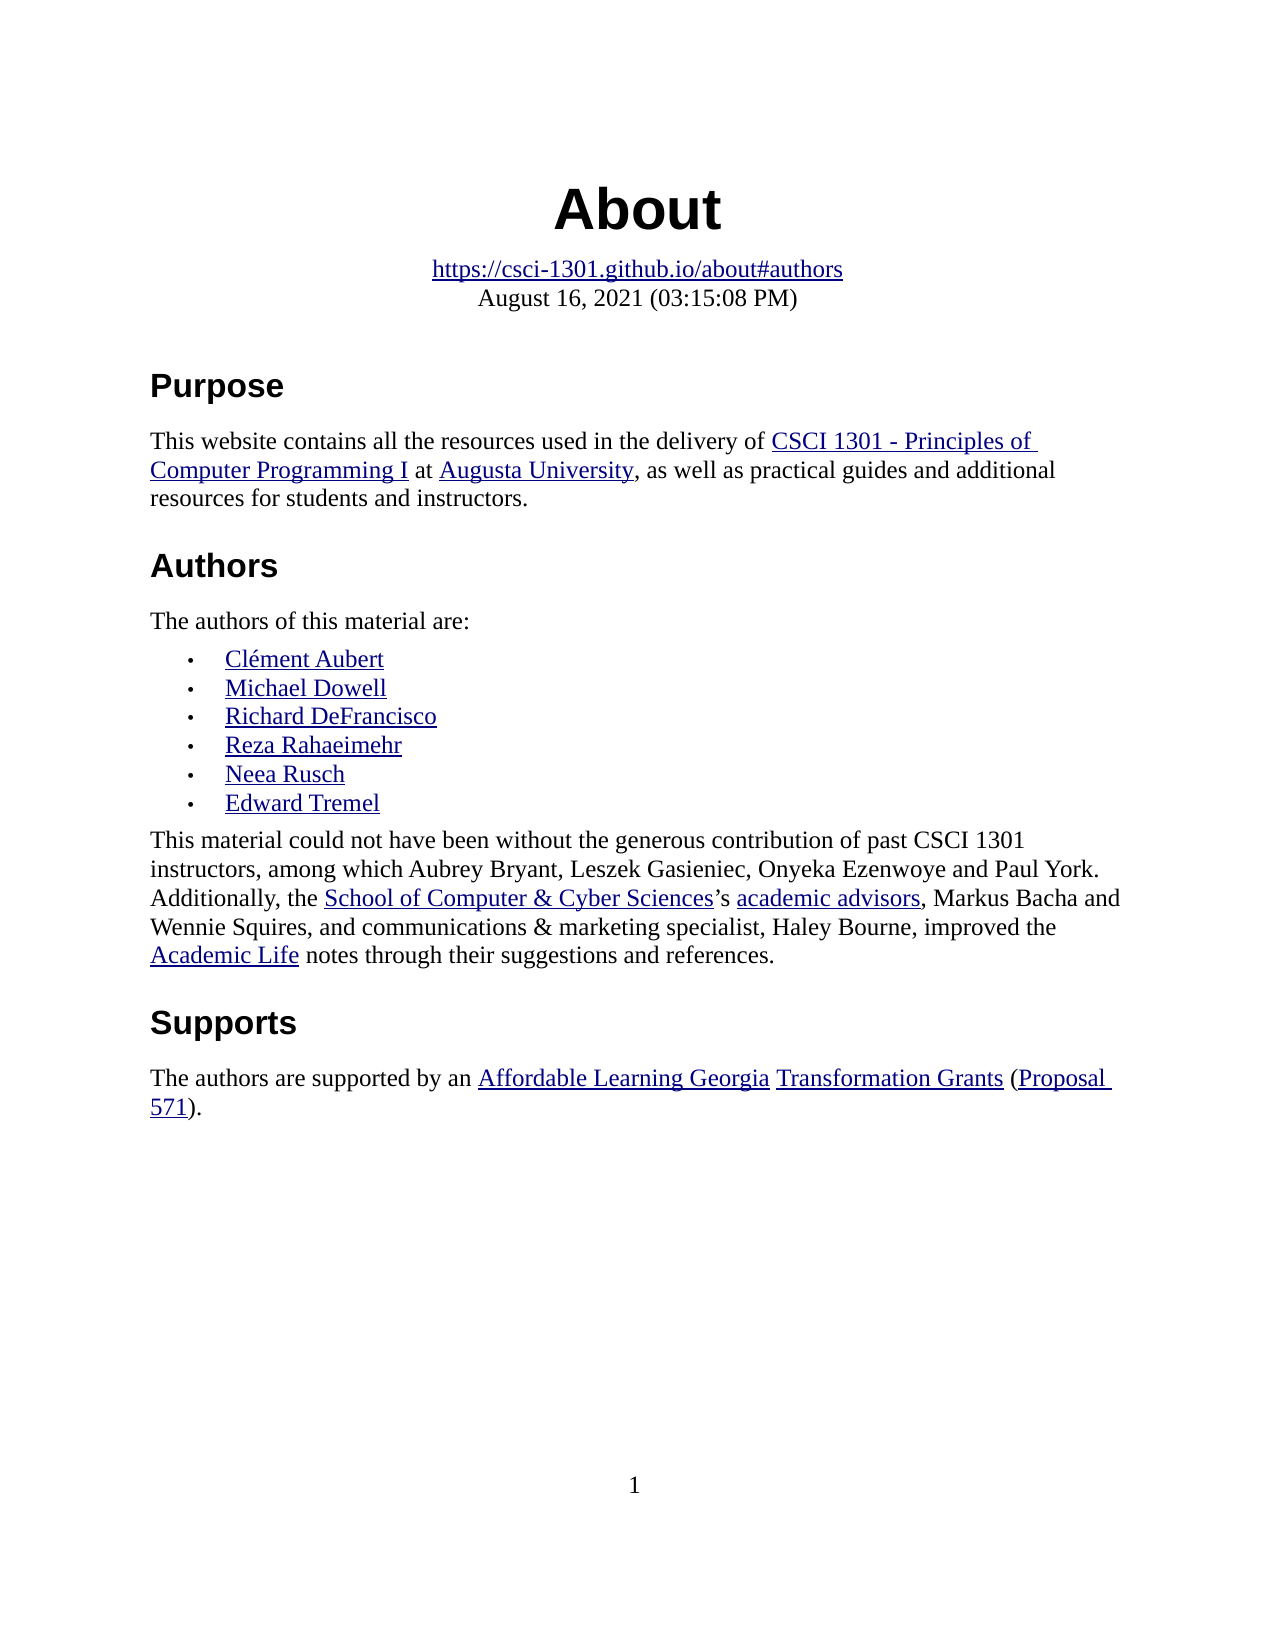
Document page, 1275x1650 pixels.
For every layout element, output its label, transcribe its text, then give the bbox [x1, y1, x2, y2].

subtitle Purpose [150, 366, 1125, 404]
list Richard DeFrancisco [187, 701, 1125, 730]
text This website contains all the resources used in the delivery of CSCI 1301 - Principles of Computer Programming I at Augusta University, as well as practical guides and additional resources for students and instructors. [150, 426, 1125, 512]
list Clément Aubert [187, 644, 1125, 673]
list Neea Rusch [187, 759, 1125, 788]
list Edward Tremel [187, 788, 1125, 816]
text The authors of this material are: [150, 606, 1125, 635]
list Michael Dowell [187, 673, 1125, 701]
text This material could not have been without the generous contribution of past CSCI 1301 instructors, among which Aubrey Bryant, Leszek Gasieniec, Onyeka Ezenwoye and Paul York. Additionally, the School of Computer & Cyber Sciences’s academic advisors, Markus Bacha and Wennie Squires, and communications & marketing specialist, Haley Bourne, improved the Academic Life notes through their suggestions and references. [150, 825, 1125, 969]
list Reza Rahaeimehr [187, 730, 1125, 759]
subtitle Authors [150, 546, 1125, 585]
text https://csci-1301.github.io/about#authors [150, 254, 1125, 283]
subtitle Supports [150, 1003, 1125, 1042]
text August 16, 2021 (03:15:08 PM) [150, 283, 1125, 312]
text The authors are supported by an Affordable Learning Georgia Transformation Grants (Proposal 571). [150, 1063, 1125, 1121]
title About [150, 175, 1125, 242]
